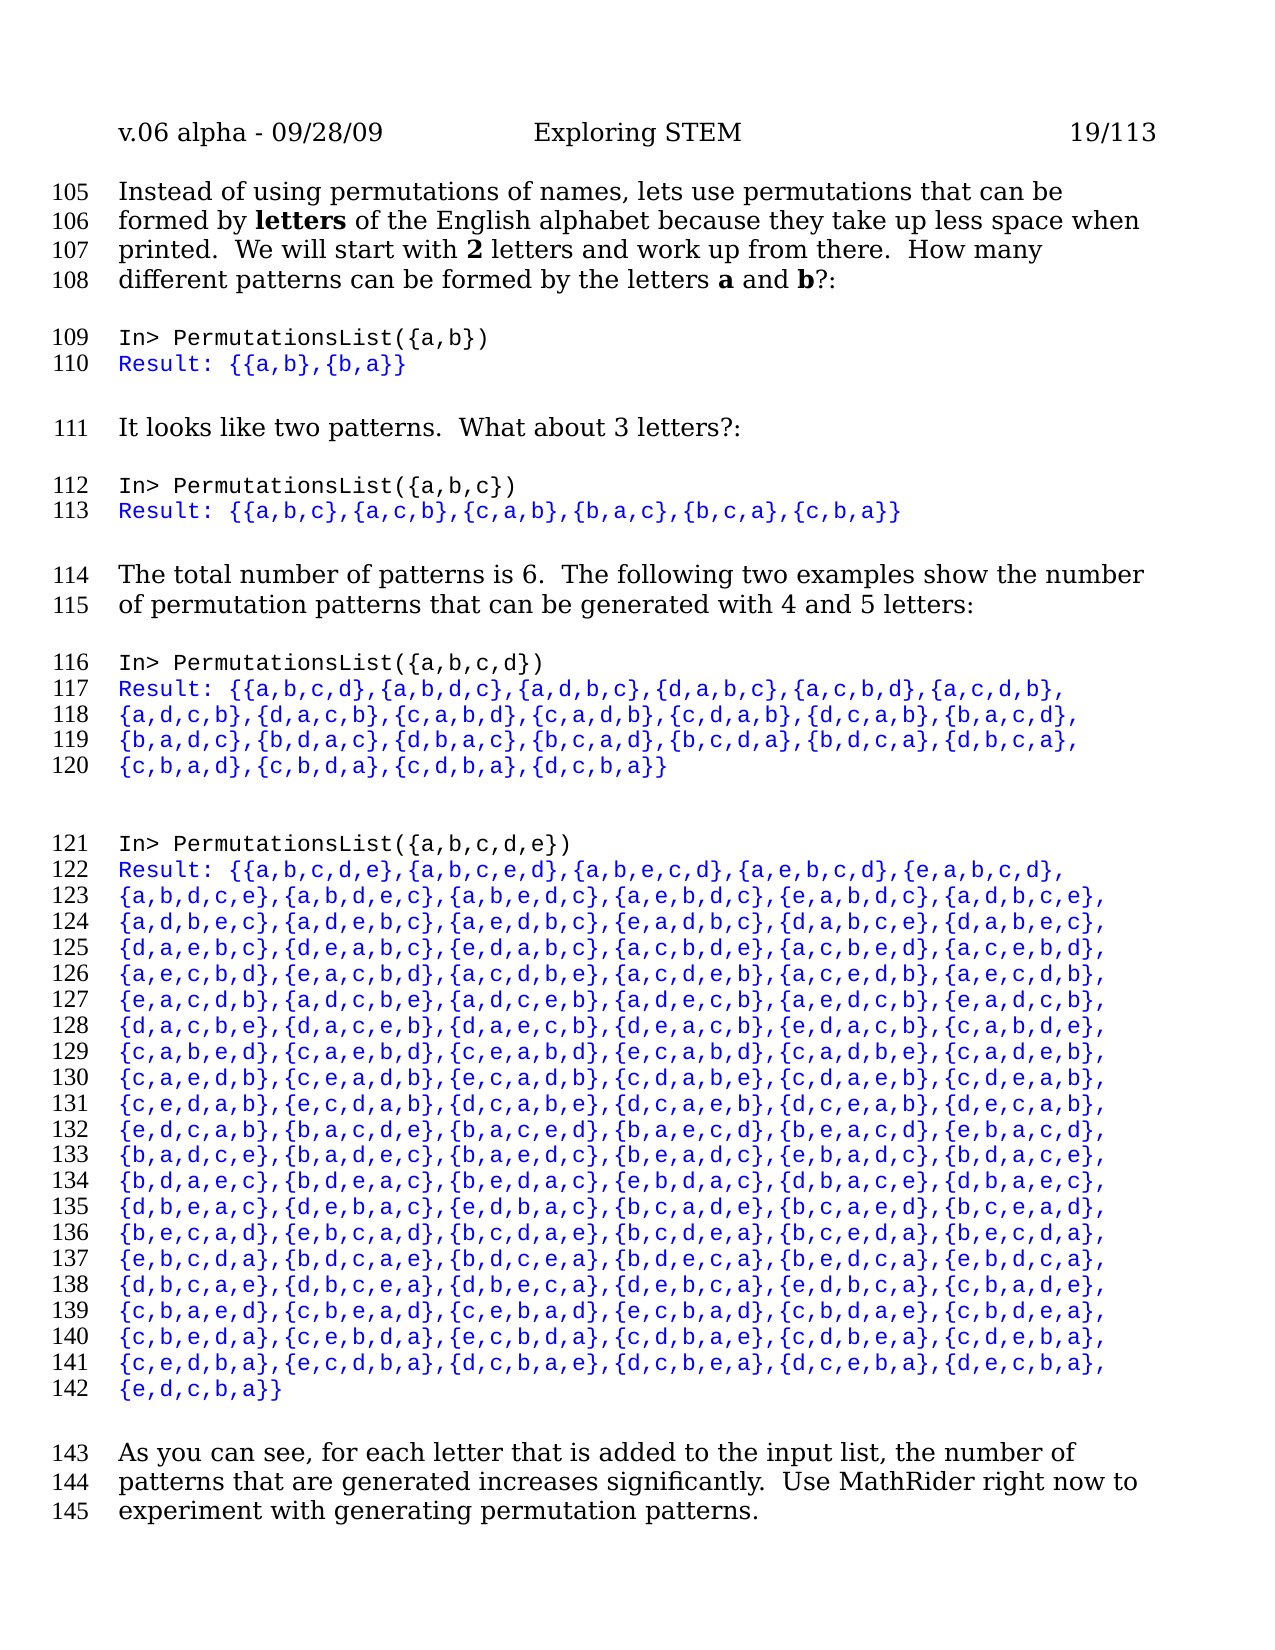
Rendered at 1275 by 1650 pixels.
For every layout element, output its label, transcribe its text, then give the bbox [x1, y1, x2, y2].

text Result: {{a,b,c,d},{a,b,d,c},{a,d,b,c},{d,a,b,c},{a,c,b,d},{a,c,d,b},{a,d,c,b},{d,a,c,b},{c,a,b,d},{c,a,d,b},{c,d,a,b},{d,c,a,b},{b,a,c,d},{b,a,d,c},{b,d,a,c},{d,b,a,c},{b,c,a,d},{b,c,d,a},{b,d,c,a},{d,b,c,a},{c,b,a,d},{c,b,d,a},{c,d,b,a},{d,c,b,a}} [118, 677, 1157, 781]
text In> PermutationsList({a,b}) [118, 326, 1157, 352]
text In> PermutationsList({a,b,c}) [118, 474, 1157, 500]
text Result: {{a,b,c},{a,c,b},{c,a,b},{b,a,c},{b,c,a},{c,b,a}} [118, 500, 1157, 526]
text Instead of using permutations of names, lets use permutations that can be formed by letters of the English alphabet because they take up less space when printed. We will start with 2 letters and work up from there. How many different patterns can be formed by the letters a and b?: [118, 177, 1157, 294]
text Result: {{a,b,c,d,e},{a,b,c,e,d},{a,b,e,c,d},{a,e,b,c,d},{e,a,b,c,d},{a,b,d,c,e},{a,b,d,e,c},{a,b,e,d,c},{a,e,b,d,c},{e,a,b,d,c},{a,d,b,c,e},{a,d,b,e,c},{a,d,e,b,c},{a,e,d,b,c},{e,a,d,b,c},{d,a,b,c,e},{d,a,b,e,c},{d,a,e,b,c},{d,e,a,b,c},{e,d,a,b,c},{a,c,b,d,e},{a,c,b,e,d},{a,c,e,b,d},{a,e,c,b,d},{e,a,c,b,d},{a,c,d,b,e},{a,c,d,e,b},{a,c,e,d,b},{a,e,c,d,b},{e,a,c,d,b},{a,d,c,b,e},{a,d,c,e,b},{a,d,e,c,b},{a,e,d,c,b},{e,a,d,c,b},{d,a,c,b,e},{d,a,c,e,b},{d,a,e,c,b},{d,e,a,c,b},{e,d,a,c,b},{c,a,b,d,e},{c,a,b,e,d},{c,a,e,b,d},{c,e,a,b,d},{e,c,a,b,d},{c,a,d,b,e},{c,a,d,e,b},{c,a,e,d,b},{c,e,a,d,b},{e,c,a,d,b},{c,d,a,b,e},{c,d,a,e,b},{c,d,e,a,b},{c,e,d,a,b},{e,c,d,a,b},{d,c,a,b,e},{d,c,a,e,b},{d,c,e,a,b},{d,e,c,a,b},{e,d,c,a,b},{b,a,c,d,e},{b,a,c,e,d},{b,a,e,c,d},{b,e,a,c,d},{e,b,a,c,d},{b,a,d,c,e},{b,a,d,e,c},{b,a,e,d,c},{b,e,a,d,c},{e,b,a,d,c},{b,d,a,c,e},{b,d,a,e,c},{b,d,e,a,c},{b,e,d,a,c},{e,b,d,a,c},{d,b,a,c,e},{d,b,a,e,c},{d,b,e,a,c},{d,e,b,a,c},{e,d,b,a,c},{b,c,a,d,e},{b,c,a,e,d},{b,c,e,a,d},{b,e,c,a,d},{e,b,c,a,d},{b,c,d,a,e},{b,c,d,e,a},{b,c,e,d,a},{b,e,c,d,a},{e,b,c,d,a},{b,d,c,a,e},{b,d,c,e,a},{b,d,e,c,a},{b,e,d,c,a},{e,b,d,c,a},{d,b,c,a,e},{d,b,c,e,a},{d,b,e,c,a},{d,e,b,c,a},{e,d,b,c,a},{c,b,a,d,e},{c,b,a,e,d},{c,b,e,a,d},{c,e,b,a,d},{e,c,b,a,d},{c,b,d,a,e},{c,b,d,e,a},{c,b,e,d,a},{c,e,b,d,a},{e,c,b,d,a},{c,d,b,a,e},{c,d,b,e,a},{c,d,e,b,a},{c,e,d,b,a},{e,c,d,b,a},{d,c,b,a,e},{d,c,b,e,a},{d,c,e,b,a},{d,e,c,b,a},{e,d,c,b,a}} [118, 858, 1157, 1403]
text It looks like two patterns. What about 3 letters?: [118, 413, 1157, 442]
text Result: {{a,b},{b,a}} [118, 352, 1157, 378]
text In> PermutationsList({a,b,c,d,e}) [118, 833, 1157, 858]
text The total number of patterns is 6. The following two examples show the number of permutation patterns that can be generated with 4 and 5 letters: [118, 561, 1157, 619]
text In> PermutationsList({a,b,c,d}) [118, 651, 1157, 677]
text As you can see, for each letter that is added to the input list, the number of patterns that are generated increases significantly. Use MathRider right now to experiment with generating permutation patterns. [118, 1438, 1157, 1526]
